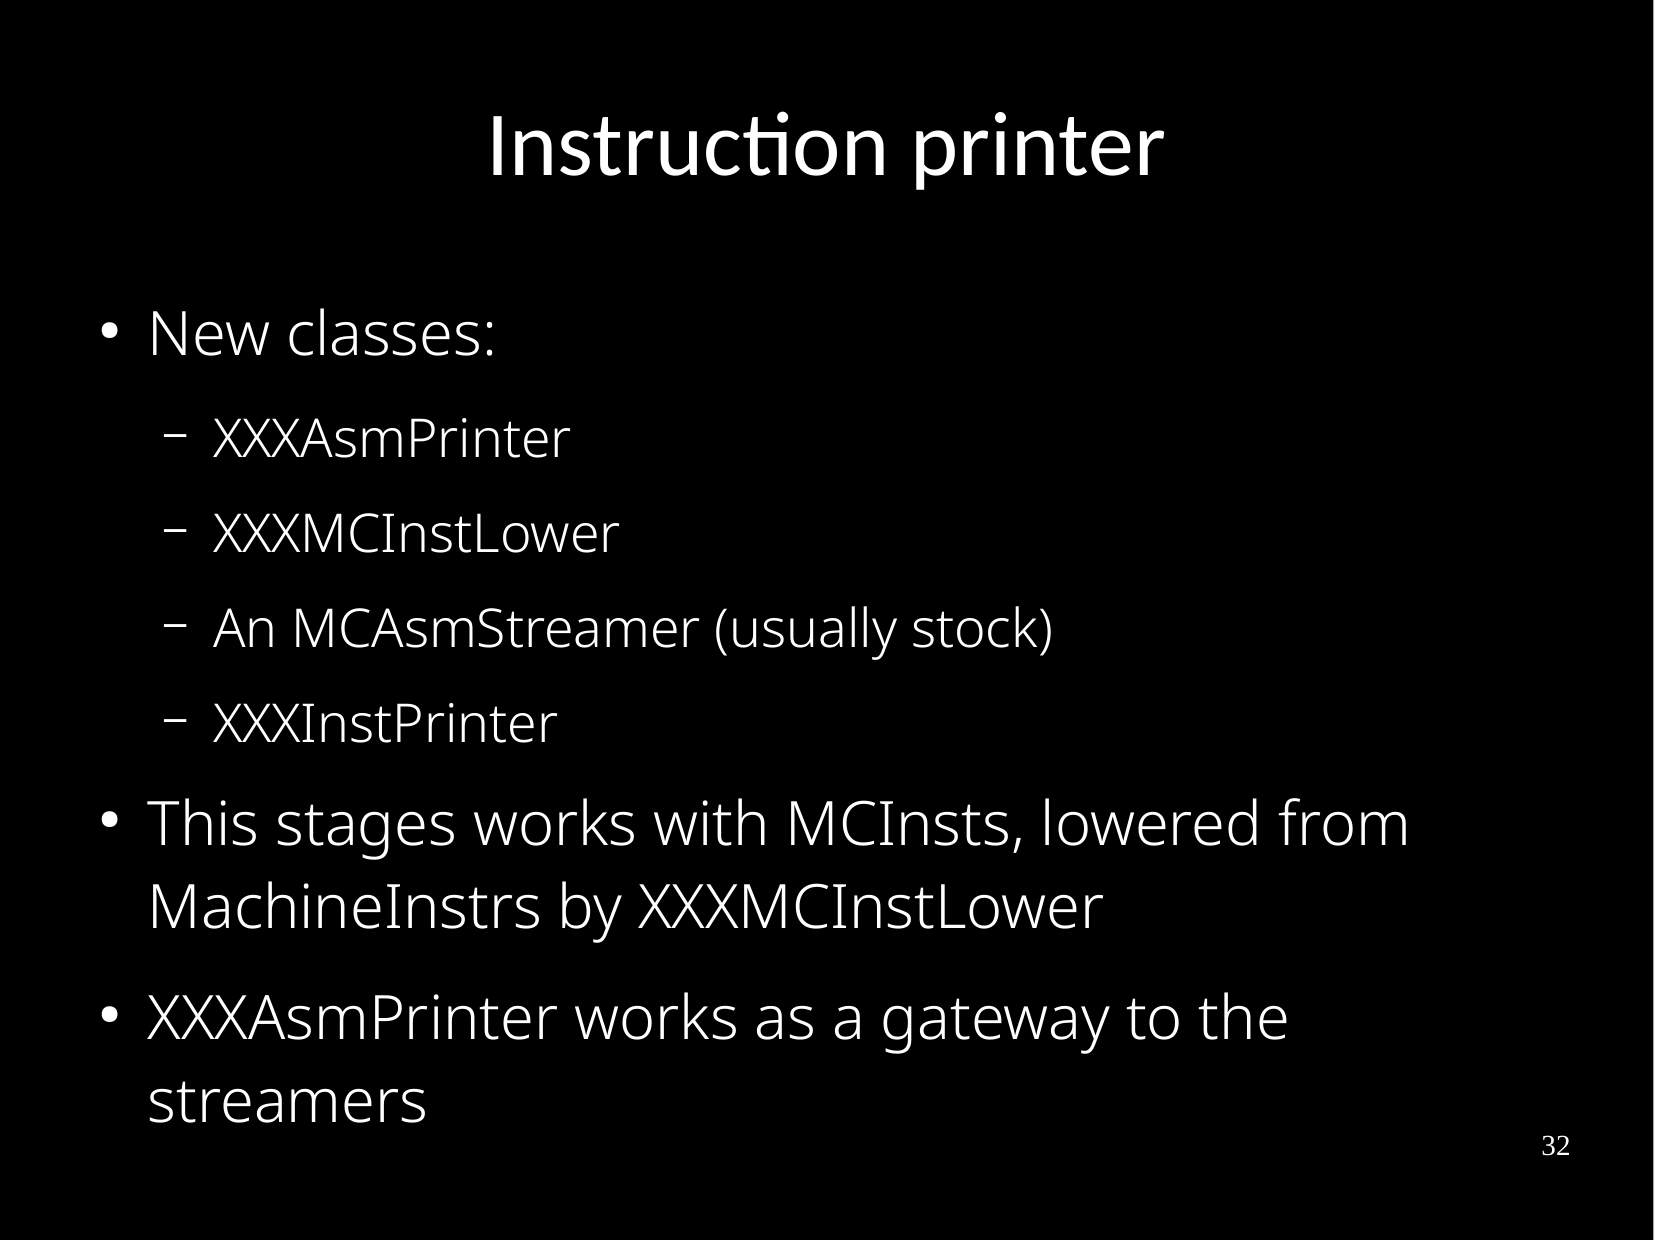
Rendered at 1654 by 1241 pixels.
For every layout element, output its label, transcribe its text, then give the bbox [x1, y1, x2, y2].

title Instruction printer [82, 49, 1571, 257]
list New classes: XXXAsmPrinter XXXMCInstLower An MCAsmStreamer (usually stock) XXXInstPrinter This stages works with MCInsts, lowered from MachineInstrs by XXXMCInstLower XXXAsmPrinter works as a gateway to the streamers [82, 290, 1571, 1146]
